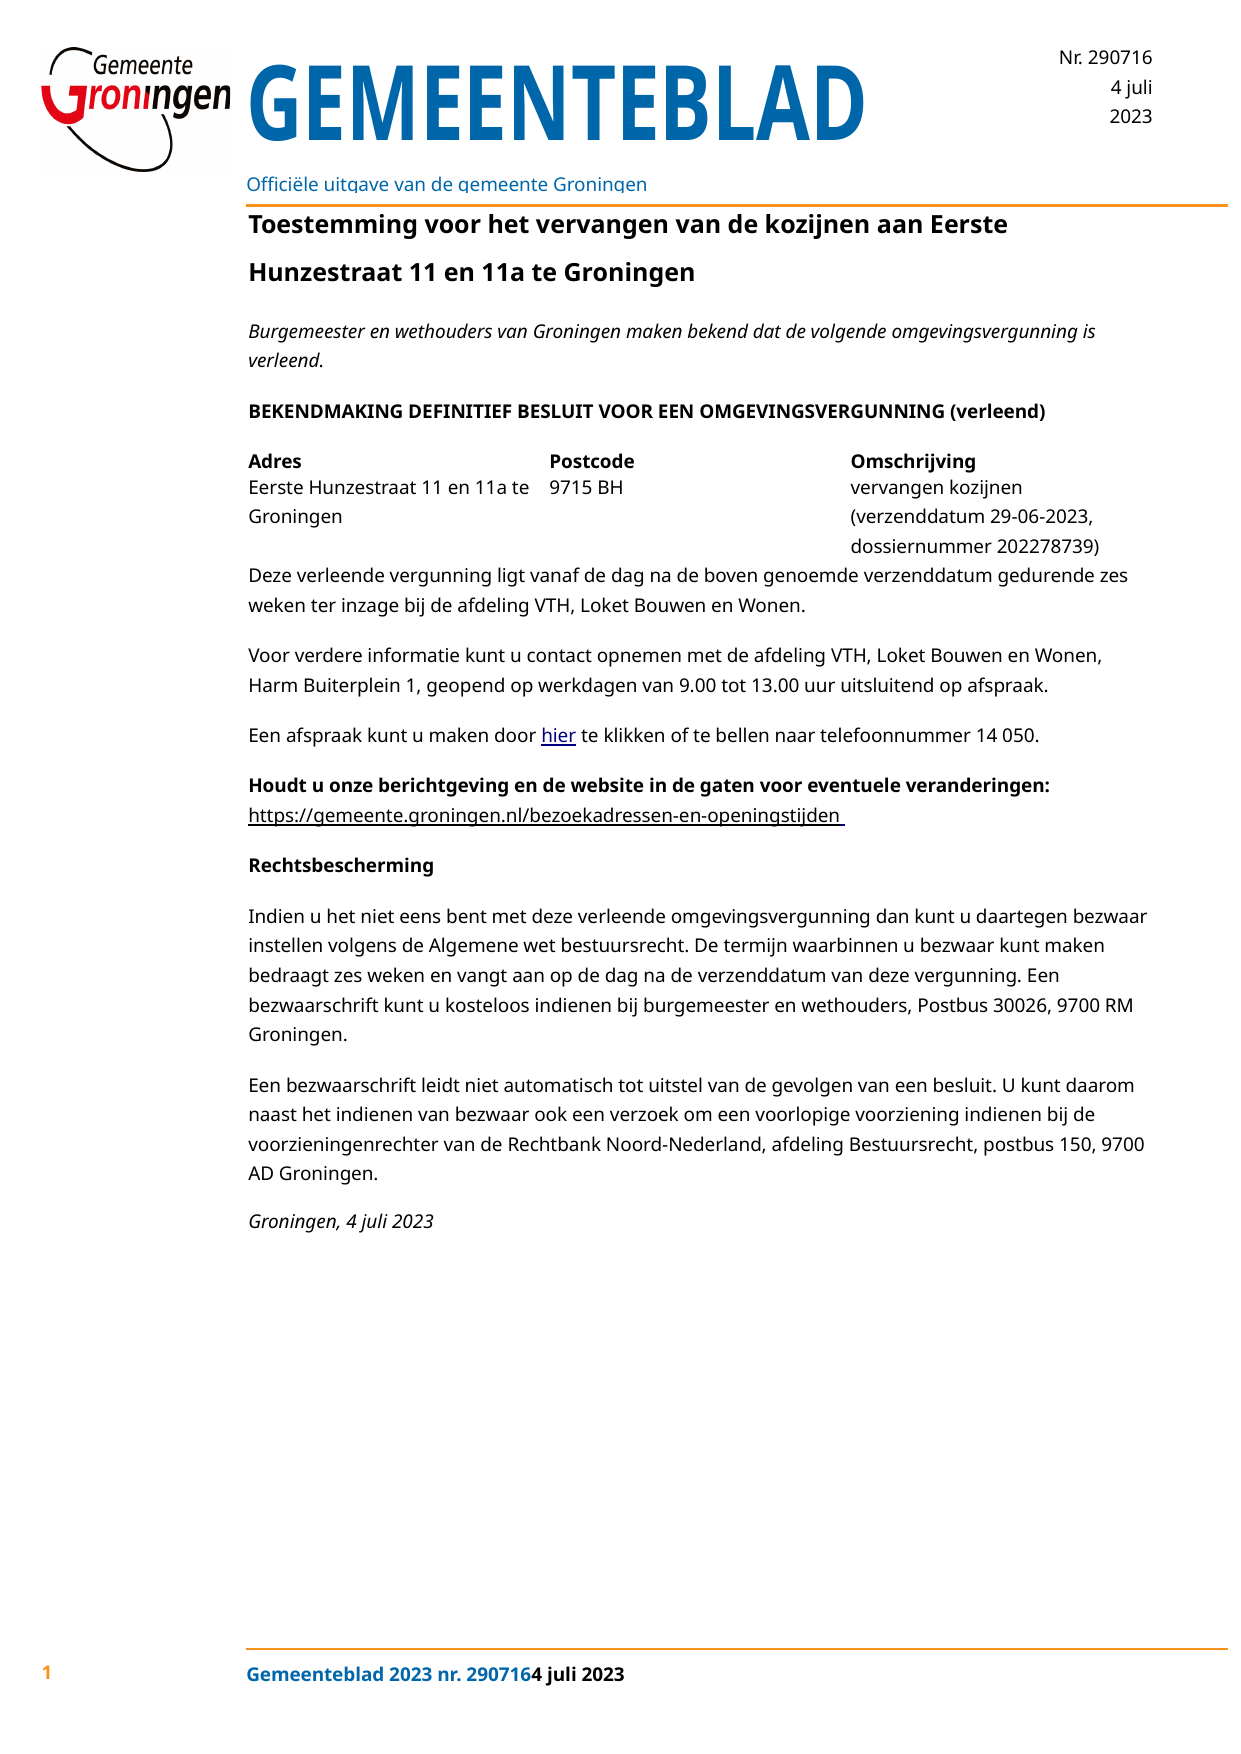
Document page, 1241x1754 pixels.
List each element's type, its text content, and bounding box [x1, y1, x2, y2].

text Toestemming voor het vervangen van de kozijnen aan Eerste Hunzestraat 11 en 11a te Groningen [248, 207, 1152, 288]
text Een bezwaarschrift leidt niet automatisch tot uitstel van de gevolgen van een besluit. U kunt daarom naast het indienen van bezwaar ook een verzoek om een voorlopige voorziening indienen bij de voorzieningenrechter van de Rechtbank Noord-Nederland, afdeling Bestuursrecht, postbus 150, 9700 AD Groningen. [248, 1072, 1152, 1186]
text Indien u het niet eens bent met deze verleende omgevingsvergunning dan kunt u daartegen bezwaar instellen volgens de Algemene wet bestuursrecht. De termijn waarbinnen u bezwaar kunt maken bedraagt zes weken en vangt aan op de dag na de verzenddatum van deze vergunning. Een bezwaarschrift kunt u kosteloos indienen bij burgemeester en wethouders, Postbus 30026, 9700 RM Groningen. [248, 903, 1152, 1047]
text Rechtsbescherming [248, 853, 1152, 878]
text Burgemeester en wethouders van Groningen maken bekend dat de volgende omgevingsvergunning is verleend. [248, 318, 1152, 373]
text Een afspraak kunt u maken door hier te klikken of te bellen naar telefoonnummer 14 050. [248, 722, 1152, 748]
text Voor verdere informatie kunt u contact opnemen met de afdeling VTH, Loket Bouwen en Wonen, Harm Buiterplein 1, geopend op werkdagen van 9.00 tot 13.00 uur uitsluitend op afspraak. [248, 642, 1152, 698]
text Deze verleende vergunning ligt vanaf de dag na de boven genoemde verzenddatum gedurende zes weken ter inzage bij de afdeling VTH, Loket Bouwen en Wonen. [248, 562, 1152, 618]
table_header Omschrijving [850, 449, 1152, 474]
picture [41, 47, 231, 172]
text Groningen, 4 juli 2023 [248, 1208, 1152, 1234]
table_cell 9715 BH [549, 474, 850, 559]
table_header Adres [248, 449, 549, 474]
table_cell vervangen kozijnen (verzenddatum 29-06-2023, dossiernummer 202278739) [850, 474, 1152, 559]
table_cell Eerste Hunzestraat 11 en 11a te Groningen [248, 474, 549, 559]
text BEKENDMAKING DEFINITIEF BESLUIT VOOR EEN OMGEVINGSVERGUNNING (verleend) [248, 398, 1152, 424]
text Houdt u onze berichtgeving en de website in de gaten voor eventuele veranderingen: https://gemeente.groningen.nl/bezoekadressen-en-openingstijden [248, 773, 1152, 828]
table_header Postcode [549, 449, 850, 474]
